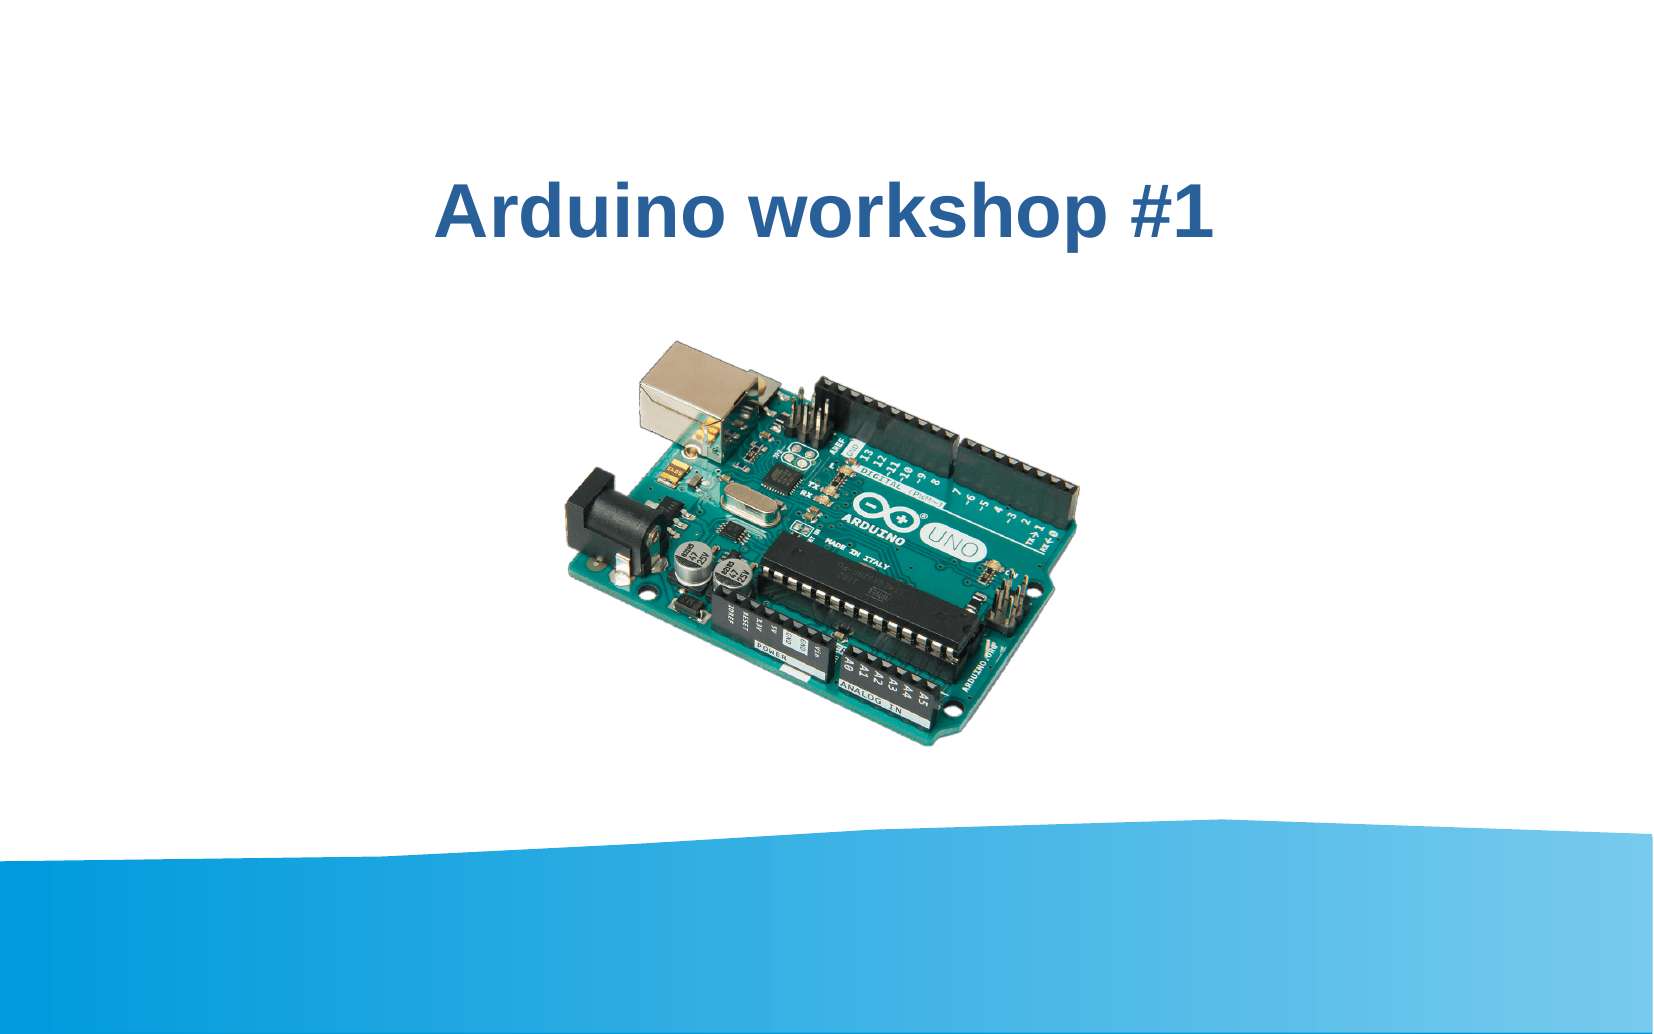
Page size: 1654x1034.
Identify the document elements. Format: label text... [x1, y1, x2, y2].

picture [562, 337, 1088, 749]
title Arduino workshop #1 [0, 112, 1651, 310]
